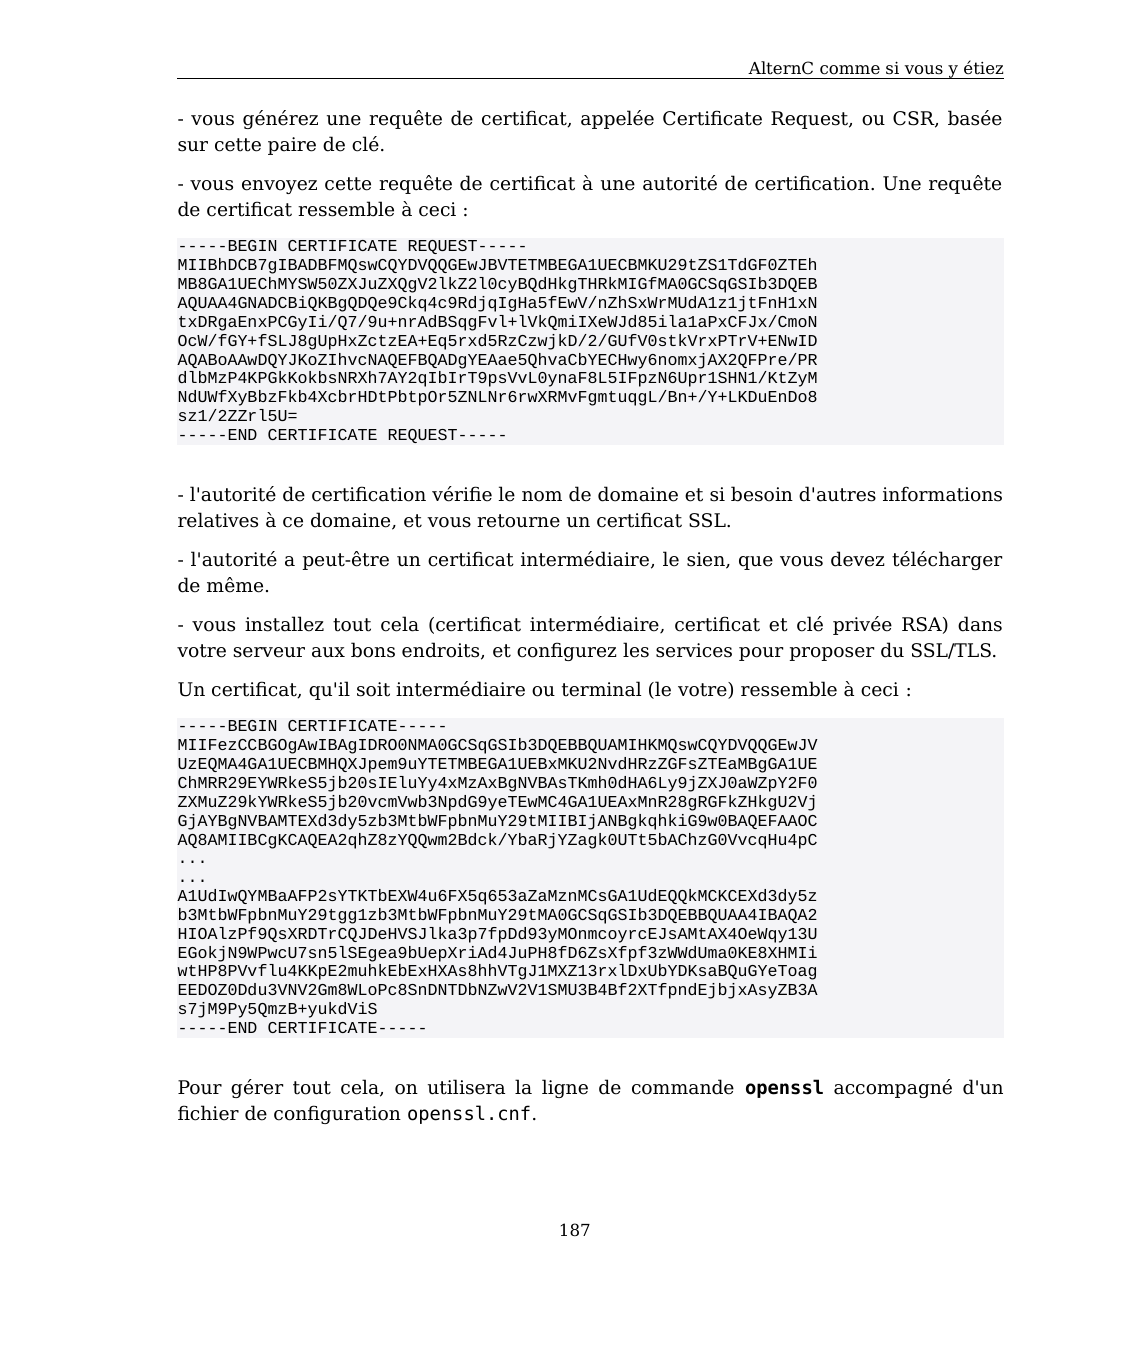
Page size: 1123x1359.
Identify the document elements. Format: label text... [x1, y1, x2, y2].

text GjAYBgNVBAMTEXd3dy5zb3MtbWFpbnMuY29tMIIBIjANBgkqhkiG9w0BAQEFAAOC [177, 812, 1004, 831]
text AQUAA4GNADCBiQKBgQDQe9Ckq4c9RdjqIgHa5fEwV/nZhSxWrMUdA1z1jtFnH1xN [177, 294, 1004, 313]
text Pour gérer tout cela, on utilisera la ligne de commande openssl accompagné d'un fichier de configuration openssl.cnf. [177, 1077, 1004, 1125]
text sz1/2ZZrl5U= [177, 408, 1004, 427]
text -----BEGIN CERTIFICATE----- [177, 718, 1004, 737]
text MIIFezCCBGOgAwIBAgIDRO0NMA0GCSqGSIb3DQEBBQUAMIHKMQswCQYDVQQGEwJV [177, 737, 1004, 756]
text HIOAlzPf9QsXRDTrCQJDeHVSJlka3p7fpDd93yMOnmcoyrcEJsAMtAX4OeWqy13U [177, 925, 1004, 944]
text ChMRR29EYWRkeS5jb20sIEluYy4xMzAxBgNVBAsTKmh0dHA6Ly9jZXJ0aWZpY2F0 [177, 774, 1004, 793]
text ZXMuZ29kYWRkeS5jb20vcmVwb3NpdG9yeTEwMC4GA1UEAxMnR28gRGFkZHkgU2Vj [177, 793, 1004, 812]
text NdUWfXyBbzFkb4XcbrHDtPbtpOr5ZNLNr6rwXRMvFgmtuqgL/Bn+/Y+LKDuEnDo8 [177, 389, 1004, 408]
text -----END CERTIFICATE----- [177, 1019, 1004, 1038]
text wtHP8PVvflu4KKpE2muhkEbExHXAs8hhVTgJ1MXZ13rxlDxUbYDKsaBQuGYeToag [177, 963, 1004, 982]
text - l'autorité de certification vérifie le nom de domaine et si besoin d'autres informations relatives à ce domaine, et vous retourne un certificat SSL. [177, 484, 1004, 532]
text s7jM9Py5QmzB+yukdViS [177, 1001, 1004, 1019]
text -----BEGIN CERTIFICATE REQUEST----- [177, 238, 1004, 257]
text - vous envoyez cette requête de certificat à une autorité de certification. Une requête de certificat ressemble à ceci : [177, 173, 1004, 221]
text UzEQMA4GA1UECBMHQXJpem9uYTETMBEGA1UEBxMKU2NvdHRzZGFsZTEaMBgGA1UE [177, 756, 1004, 774]
text AQ8AMIIBCgKCAQEA2qhZ8zYQQwm2Bdck/YbaRjYZagk0UTt5bAChzG0VvcqHu4pC [177, 831, 1004, 850]
text EGokjN9WPwcU7sn5lSEgea9bUepXriAd4JuPH8fD6ZsXfpf3zWWdUma0KE8XHMIi [177, 944, 1004, 963]
text - vous générez une requête de certificat, appelée Certificate Request, ou CSR, basée sur cette paire de clé. [177, 108, 1004, 156]
text A1UdIwQYMBaAFP2sYTKTbEXW4u6FX5q653aZaMznMCsGA1UdEQQkMCKCEXd3dy5z [177, 888, 1004, 906]
text AQABoAAwDQYJKoZIhvcNAQEFBQADgYEAae5QhvaCbYECHwy6nomxjAX2QFPre/PR [177, 351, 1004, 370]
text Un certificat, qu'il soit intermédiaire ou terminal (le votre) ressemble à ceci : [177, 679, 1004, 701]
text MIIBhDCB7gIBADBFMQswCQYDVQQGEwJBVTETMBEGA1UECBMKU29tZS1TdGF0ZTEh [177, 257, 1004, 276]
text txDRgaEnxPCGyIi/Q7/9u+nrAdBSqgFvl+lVkQmiIXeWJd85ila1aPxCFJx/CmoN [177, 313, 1004, 332]
text b3MtbWFpbnMuY29tgg1zb3MtbWFpbnMuY29tMA0GCSqGSIb3DQEBBQUAA4IBAQA2 [177, 906, 1004, 925]
text - vous installez tout cela (certificat intermédiaire, certificat et clé privée RSA) dans votre serveur aux bons endroits, et configurez les services pour proposer du SSL/TLS. [177, 614, 1004, 662]
text ... [177, 869, 1004, 888]
text dlbMzP4KPGkKokbsNRXh7AY2qIbIrT9psVvL0ynaF8L5IFpzN6Upr1SHN1/KtZyM [177, 370, 1004, 389]
text - l'autorité a peut-être un certificat intermédiaire, le sien, que vous devez télécharger de même. [177, 549, 1004, 597]
text MB8GA1UEChMYSW50ZXJuZXQgV2lkZ2l0cyBQdHkgTHRkMIGfMA0GCSqGSIb3DQEB [177, 276, 1004, 294]
text OcW/fGY+fSLJ8gUpHxZctzEA+Eq5rxd5RzCzwjkD/2/GUfV0stkVrxPTrV+ENwID [177, 332, 1004, 351]
text ... [177, 850, 1004, 869]
text -----END CERTIFICATE REQUEST----- [177, 427, 1004, 445]
text EEDOZ0Ddu3VNV2Gm8WLoPc8SnDNTDbNZwV2V1SMU3B4Bf2XTfpndEjbjxAsyZB3A [177, 982, 1004, 1001]
